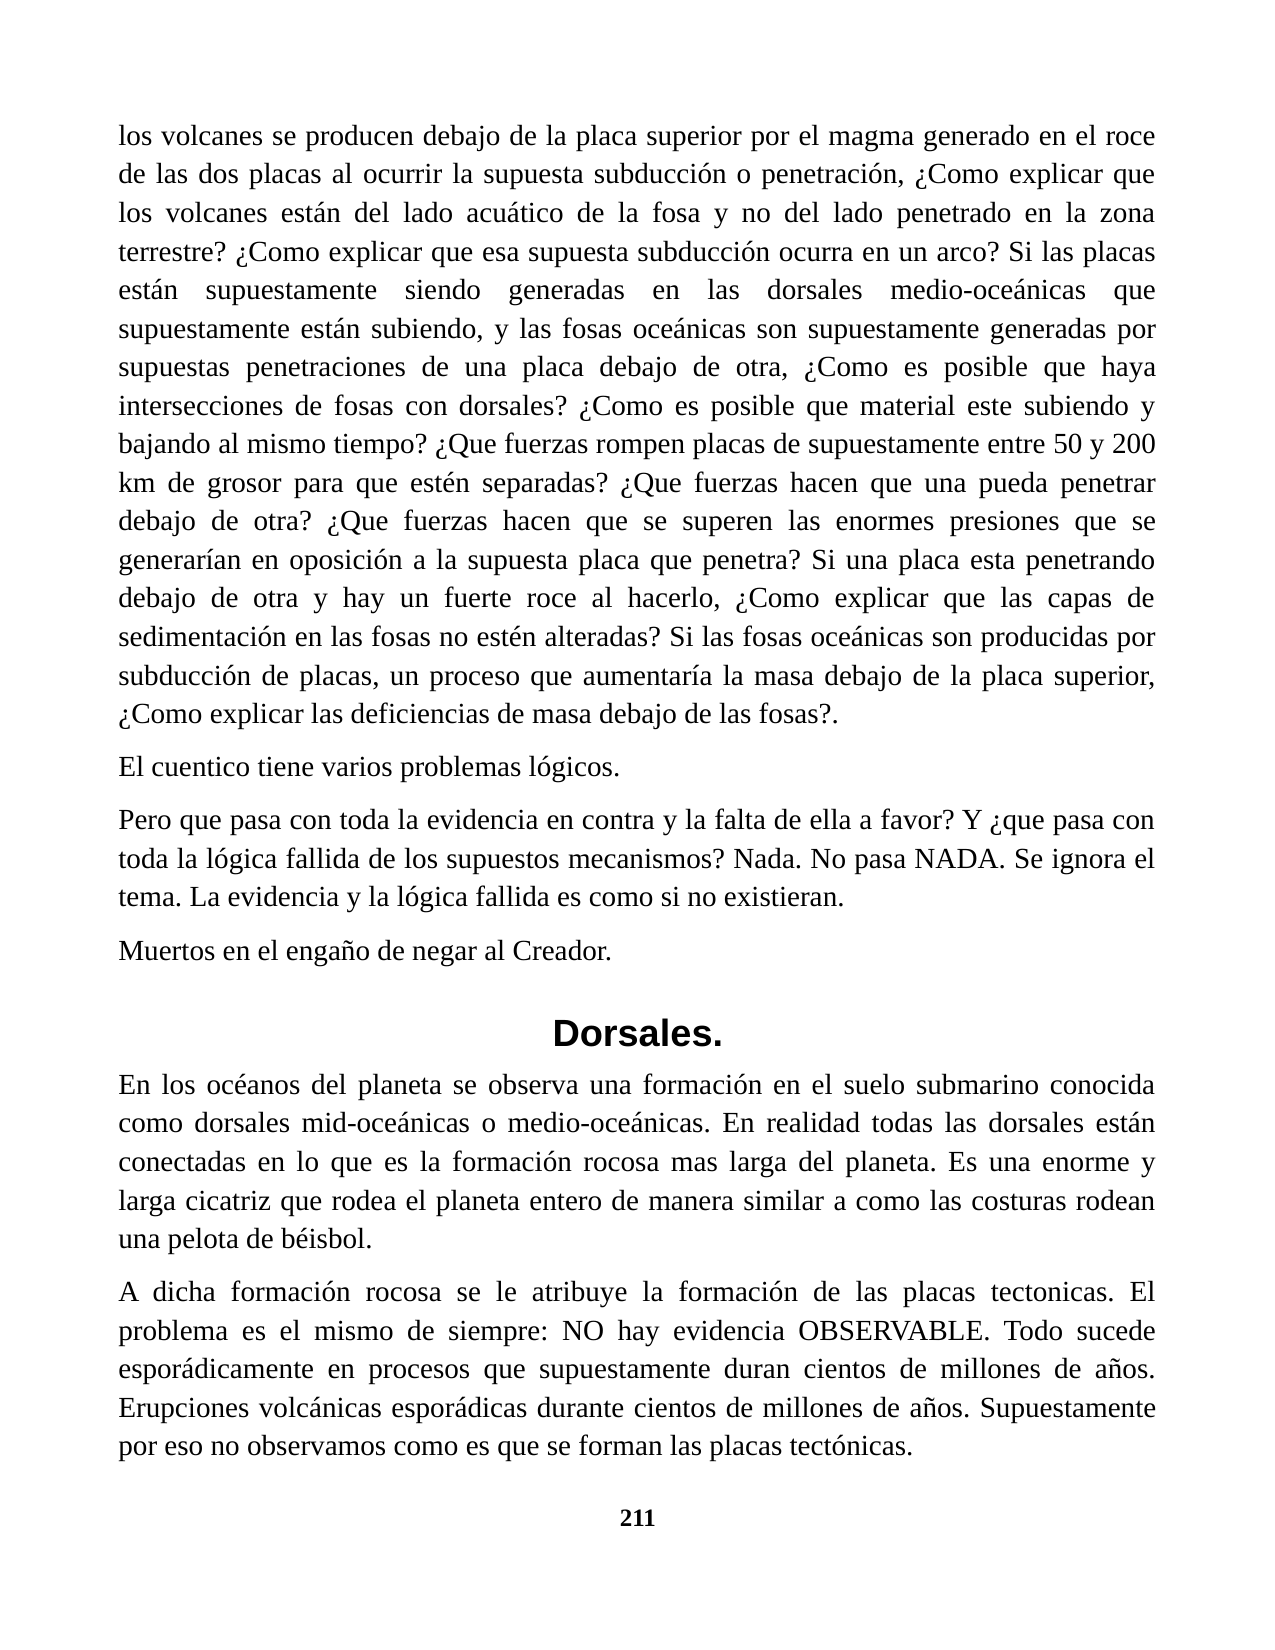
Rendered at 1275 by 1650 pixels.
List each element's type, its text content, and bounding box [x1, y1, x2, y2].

text los volcanes se producen debajo de la placa superior por el magma generado en el roce de las dos placas al ocurrir la supuesta subducción o penetración, ¿Como explicar que los volcanes están del lado acuático de la fosa y no del lado penetrado en la zona terrestre? ¿Como explicar que esa supuesta subducción ocurra en un arco? Si las placas están supuestamente siendo generadas en las dorsales medio-oceánicas que supuestamente están subiendo, y las fosas oceánicas son supuestamente generadas por supuestas penetraciones de una placa debajo de otra, ¿Como es posible que haya intersecciones de fosas con dorsales? ¿Como es posible que material este subiendo y bajando al mismo tiempo? ¿Que fuerzas rompen placas de supuestamente entre 50 y 200 km de grosor para que estén separadas? ¿Que fuerzas hacen que una pueda penetrar debajo de otra? ¿Que fuerzas hacen que se superen las enormes presiones que se generarían en oposición a la supuesta placa que penetra? Si una placa esta penetrando debajo de otra y hay un fuerte roce al hacerlo, ¿Como explicar que las capas de sedimentación en las fosas no estén alteradas? Si las fosas oceánicas son producidas por subducción de placas, un proceso que aumentaría la masa debajo de la placa superior, ¿Como explicar las deficiencias de masa debajo de las fosas?. [118, 118, 1157, 730]
subtitle Dorsales. [118, 1011, 1157, 1054]
text Pero que pasa con toda la evidencia en contra y la falta de ella a favor? Y ¿que pasa con toda la lógica fallida de los supuestos mecanismos? Nada. No pasa NADA. Se ignora el tema. La evidencia y la lógica fallida es como si no existieran. [118, 802, 1157, 913]
text A dicha formación rocosa se le atribuye la formación de las placas tectonicas. El problema es el mismo de siempre: NO hay evidencia OBSERVABLE. Todo sucede esporádicamente en procesos que supuestamente duran cientos de millones de años. Erupciones volcánicas esporádicas durante cientos de millones de años. Supuestamente por eso no observamos como es que se forman las placas tectónicas. [118, 1274, 1157, 1462]
text En los océanos del planeta se observa una formación en el suelo submarino conocida como dorsales mid-oceánicas o medio-oceánicas. En realidad todas las dorsales están conectadas en lo que es la formación rocosa mas larga del planeta. Es una enorme y larga cicatriz que rodea el planeta entero de manera similar a como las costuras rodean una pelota de béisbol. [118, 1067, 1157, 1255]
text El cuentico tiene varios problemas lógicos. [118, 749, 1157, 783]
text Muertos en el engaño de negar al Creador. [118, 933, 1157, 966]
